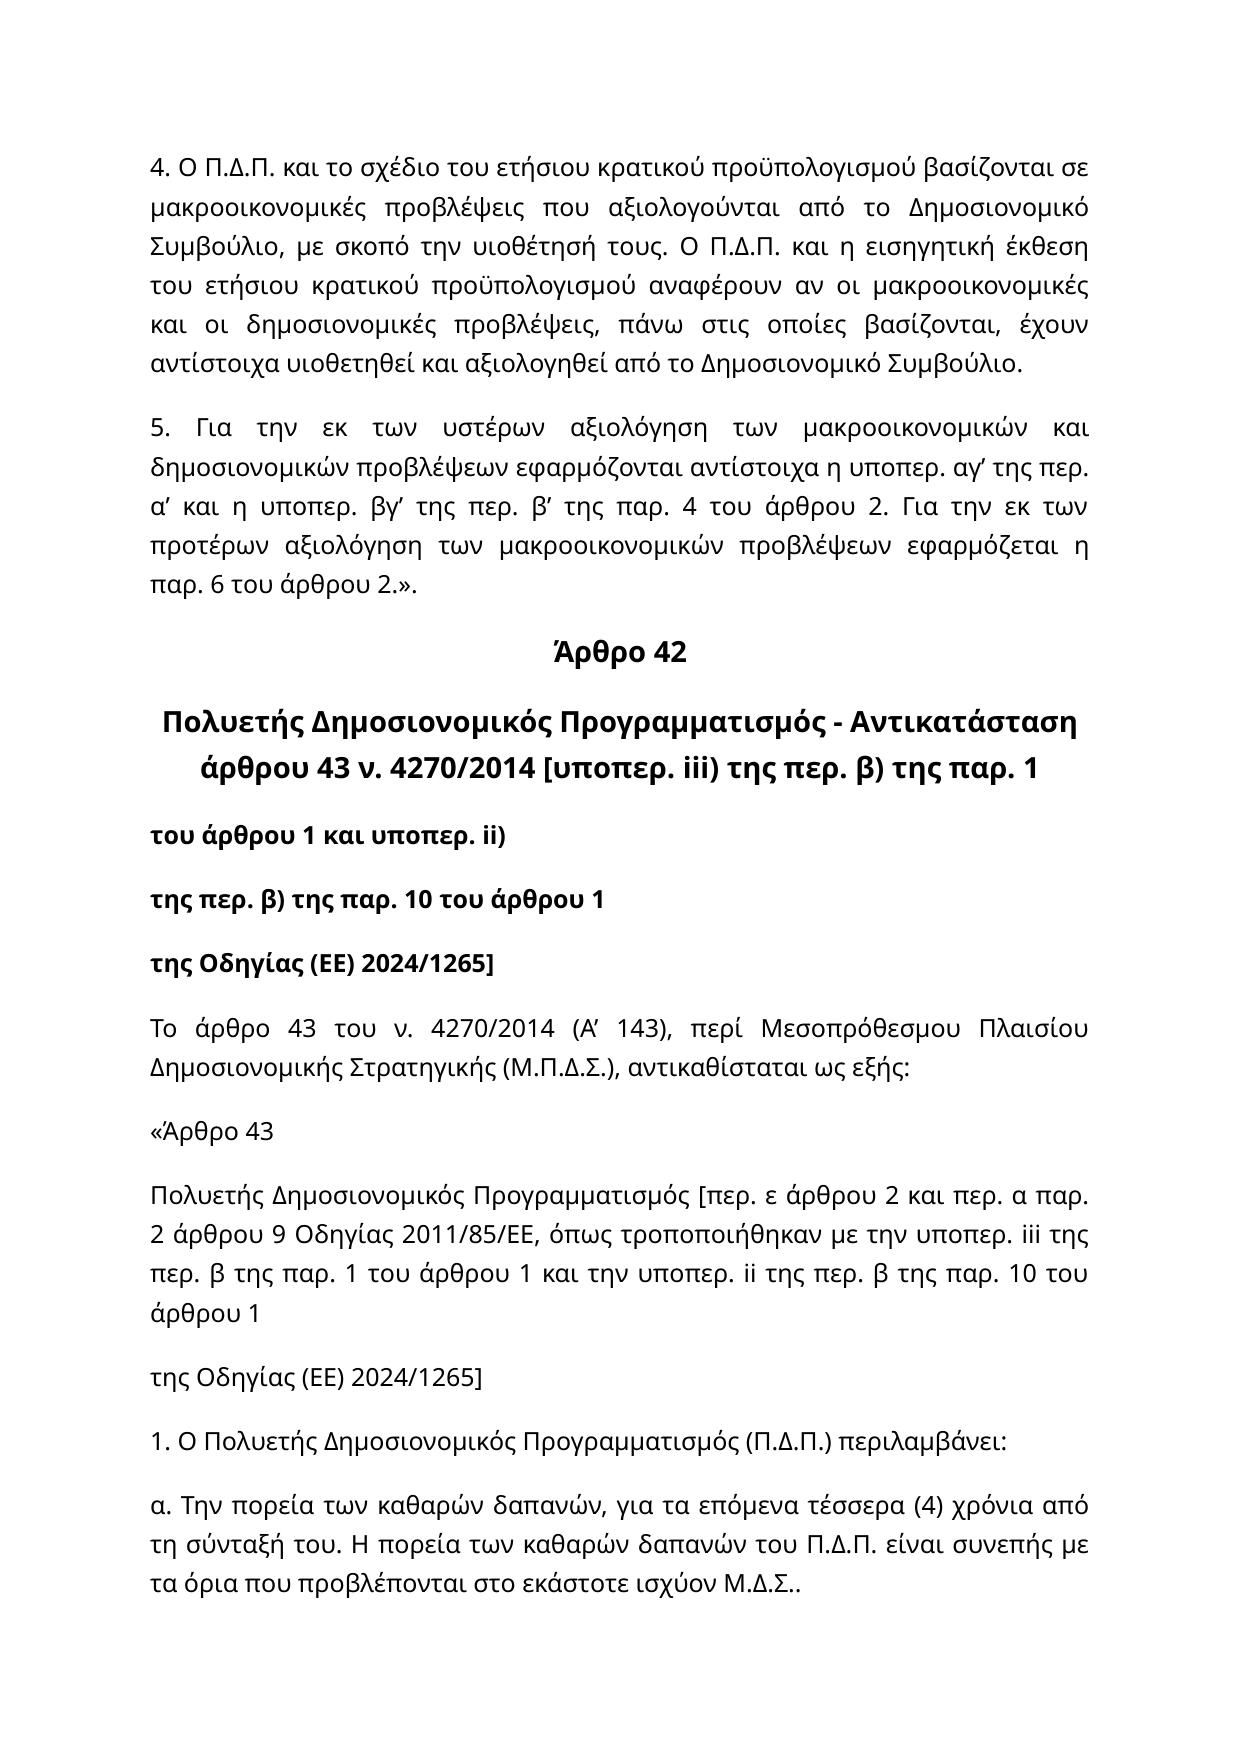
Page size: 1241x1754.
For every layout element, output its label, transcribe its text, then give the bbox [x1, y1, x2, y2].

subtitle Άρθρο 42 [150, 631, 1090, 671]
text α. Την πορεία των καθαρών δαπανών, για τα επόμενα τέσσερα (4) χρόνια από τη σύνταξή του. Η πορεία των καθαρών δαπανών του Π.Δ.Π. είναι συνεπής με τα όρια που προβλέπονται στο εκάστοτε ισχύον Μ.Δ.Σ.. [150, 1488, 1090, 1600]
text της περ. β) της παρ. 10 του άρθρου 1 [150, 882, 1090, 916]
text του άρθρου 1 και υποπερ. ii) [150, 818, 1090, 852]
subtitle Πολυετής Δημοσιονομικός Προγραμματισμός - Αντικατάσταση άρθρου 43 ν. 4270/2014 [υποπερ. iii) της περ. β) της παρ. 1 [150, 701, 1090, 787]
text «Άρθρο 43 [150, 1113, 1090, 1148]
text 1. Ο Πολυετής Δημοσιονομικός Προγραμματισμός (Π.Δ.Π.) περιλαμβάνει: [150, 1423, 1090, 1458]
text 5. Για την εκ των υστέρων αξιολόγηση των μακροοικονομικών και δημοσιονομικών προβλέψεων εφαρμόζονται αντίστοιχα η υποπερ. αγ’ της περ. α’ και η υποπερ. βγ’ της περ. β’ της παρ. 4 του άρθρου 2. Για την εκ των προτέρων αξιολόγηση των μακροοικονομικών προβλέψεων εφαρμόζεται η παρ. 6 του άρθρου 2.». [150, 410, 1090, 601]
text Το άρθρο 43 του ν. 4270/2014 (Α’ 143), περί Μεσοπρόθεσμου Πλαισίου Δημοσιονομικής Στρατηγικής (Μ.Π.Δ.Σ.), αντικαθίσταται ως εξής: [150, 1010, 1090, 1083]
text 4. Ο Π.Δ.Π. και το σχέδιο του ετήσιου κρατικού προϋπολογισμού βασίζονται σε μακροοικονομικές προβλέψεις που αξιολογούνται από το Δημοσιονομικό Συμβούλιο, με σκοπό την υιοθέτησή τους. Ο Π.Δ.Π. και η εισηγητική έκθεση του ετήσιου κρατικού προϋπολογισμού αναφέρουν αν οι μακροοικονομικές και οι δημοσιονομικές προβλέψεις, πάνω στις οποίες βασίζονται, έχουν αντίστοιχα υιοθετηθεί και αξιολογηθεί από το Δημοσιονομικό Συμβούλιο. [150, 150, 1090, 380]
text της Οδηγίας (ΕΕ) 2024/1265] [150, 946, 1090, 980]
text Πολυετής Δημοσιονομικός Προγραμματισμός [περ. ε άρθρου 2 και περ. α παρ. 2 άρθρου 9 Οδηγίας 2011/85/ΕΕ, όπως τροποποιήθηκαν με την υποπερ. iii της περ. β της παρ. 1 του άρθρου 1 και την υποπερ. ii της περ. β της παρ. 10 του άρθρου 1 [150, 1178, 1090, 1329]
text της Οδηγίας (ΕΕ) 2024/1265] [150, 1359, 1090, 1393]
